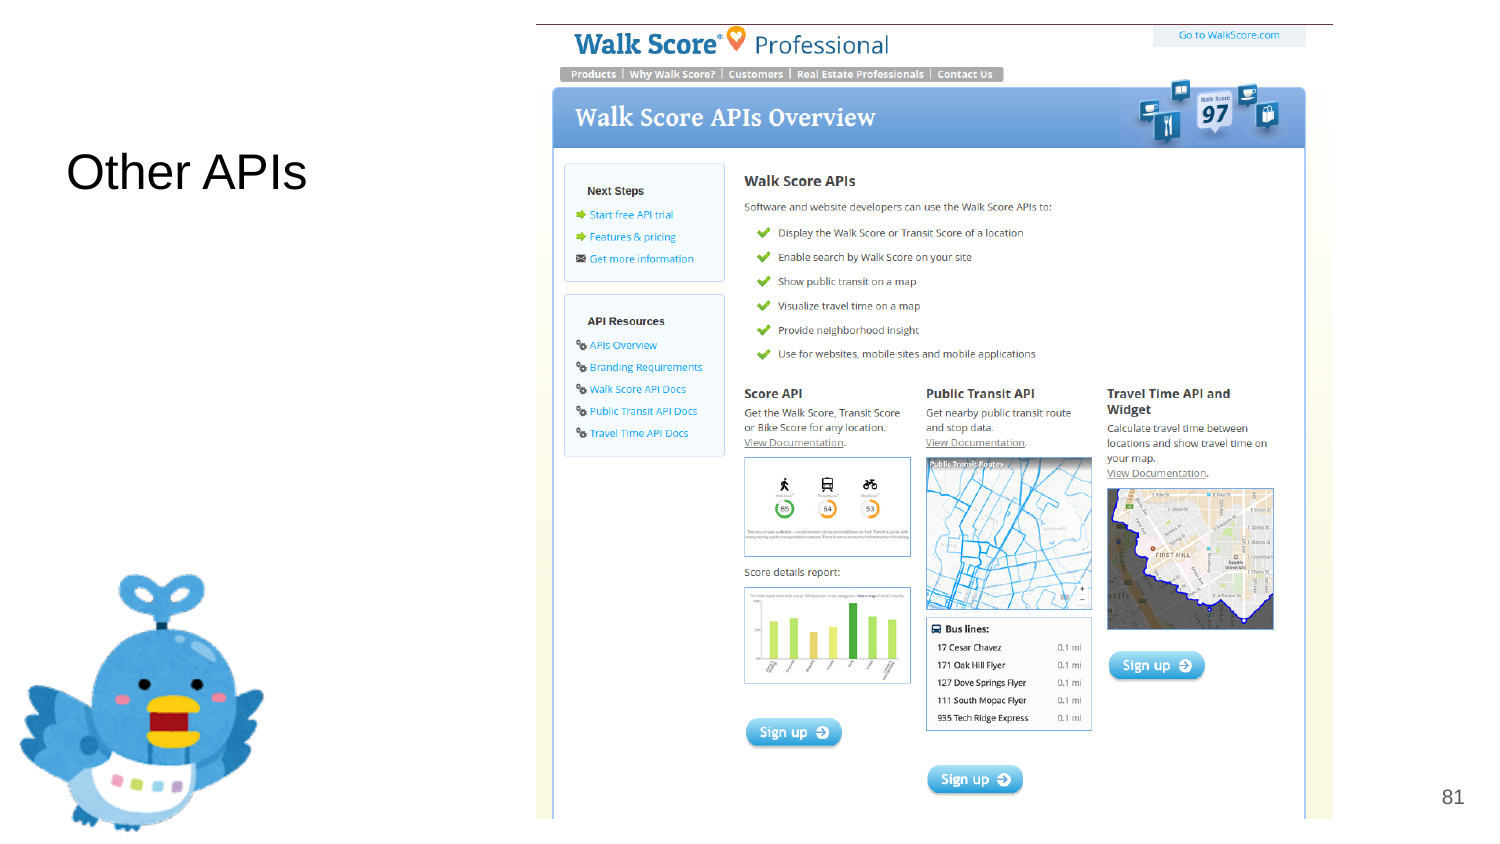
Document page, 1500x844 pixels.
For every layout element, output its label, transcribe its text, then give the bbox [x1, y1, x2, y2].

picture [0, 562, 282, 844]
picture [536, 24, 1333, 819]
title Other APIs [51, 91, 512, 216]
slide_number [1389, 764, 1480, 830]
